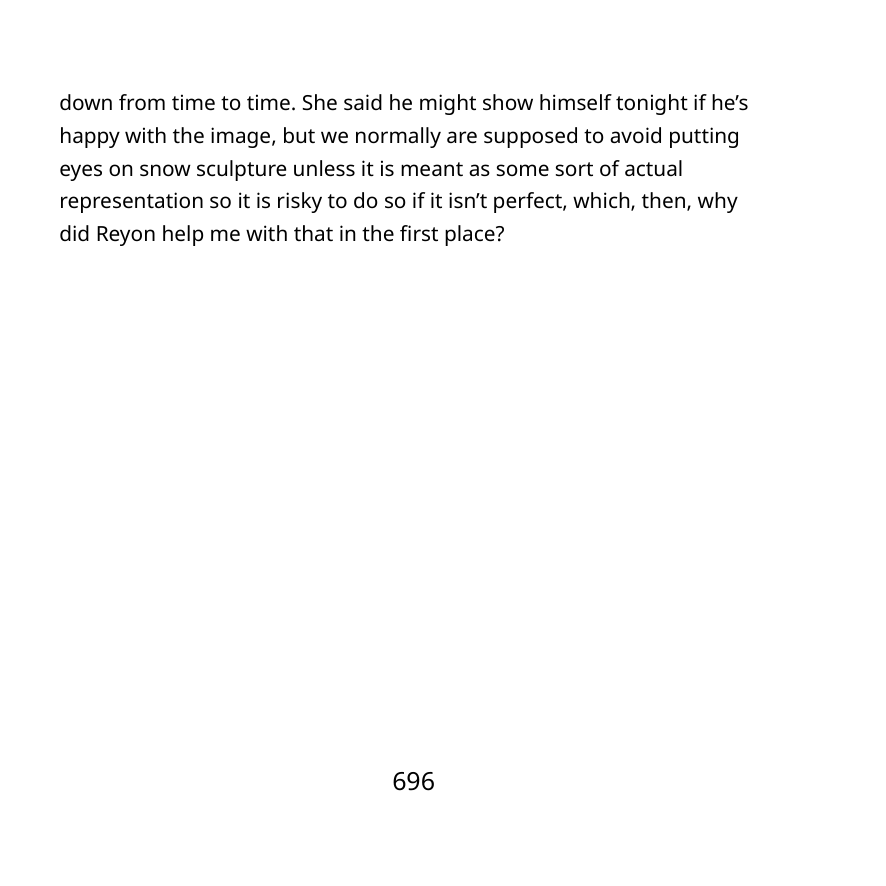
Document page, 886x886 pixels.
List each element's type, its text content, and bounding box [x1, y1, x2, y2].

text down from time to time. She said he might show himself tonight if he’s happy with the image, but we normally are supposed to avoid putting eyes on snow sculpture unless it is meant as some sort of actual representation so it is risky to do so if it isn’t perfect, which, then, why did Reyon help me with that in the first place? [59, 88, 768, 247]
